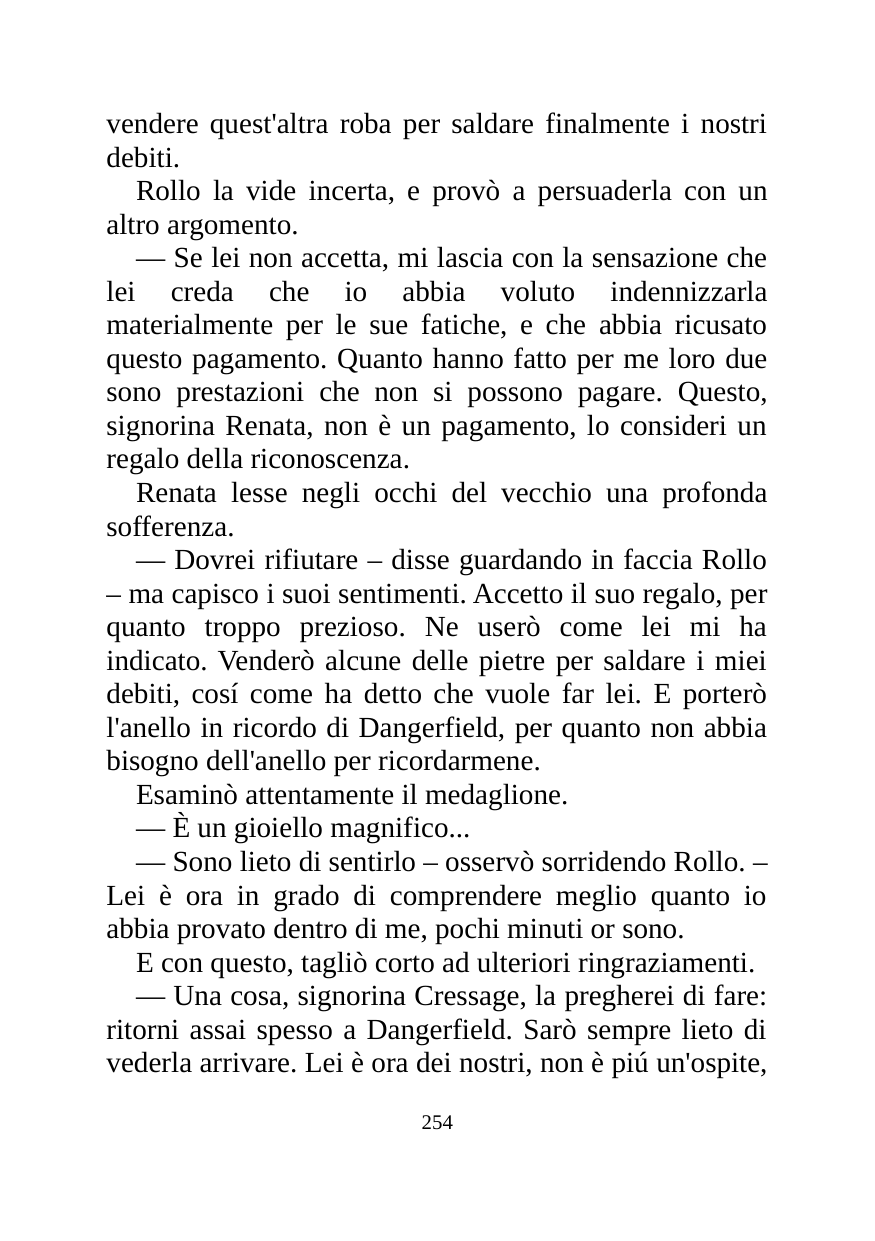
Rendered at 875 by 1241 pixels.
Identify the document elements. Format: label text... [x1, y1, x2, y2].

text — È un gioiello magnifico... [106, 811, 768, 844]
text vendere quest'altra roba per saldare finalmente i nostri debiti. [106, 106, 768, 173]
text Renata lesse negli occhi del vecchio una profonda sofferenza. [106, 475, 768, 542]
text Rollo la vide incerta, e provò a persuaderla con un altro argomento. [106, 173, 768, 240]
text — Dovrei rifiutare – disse guardando in faccia Rollo – ma capisco i suoi sentimenti. Accetto il suo regalo, per quanto troppo prezioso. Ne userò come lei mi ha indicato. Venderò alcune delle pietre per saldare i miei debiti, cosí come ha detto che vuole far lei. E porterò l'anello in ricordo di Dangerfield, per quanto non abbia bisogno dell'anello per ricordarmene. [106, 542, 768, 777]
text — Sono lieto di sentirlo – osservò sorridendo Rollo. – Lei è ora in grado di comprendere meglio quanto io abbia provato dentro di me, pochi minuti or sono. [106, 844, 768, 945]
text E con questo, tagliò corto ad ulteriori ringraziamenti. [106, 945, 768, 978]
text — Se lei non accetta, mi lascia con la sensazione che lei creda che io abbia voluto indennizzarla materialmente per le sue fatiche, e che abbia ricusato questo pagamento. Quanto hanno fatto per me loro due sono prestazioni che non si possono pagare. Questo, signorina Renata, non è un pagamento, lo consideri un regalo della riconoscenza. [106, 240, 768, 475]
text Esaminò attentamente il medaglione. [106, 777, 768, 811]
text — Una cosa, signorina Cressage, la pregherei di fare: ritorni assai spesso a Dangerfield. Sarò sempre lieto di vederla arrivare. Lei è ora dei nostri, non è piú un'ospite, [106, 978, 768, 1079]
